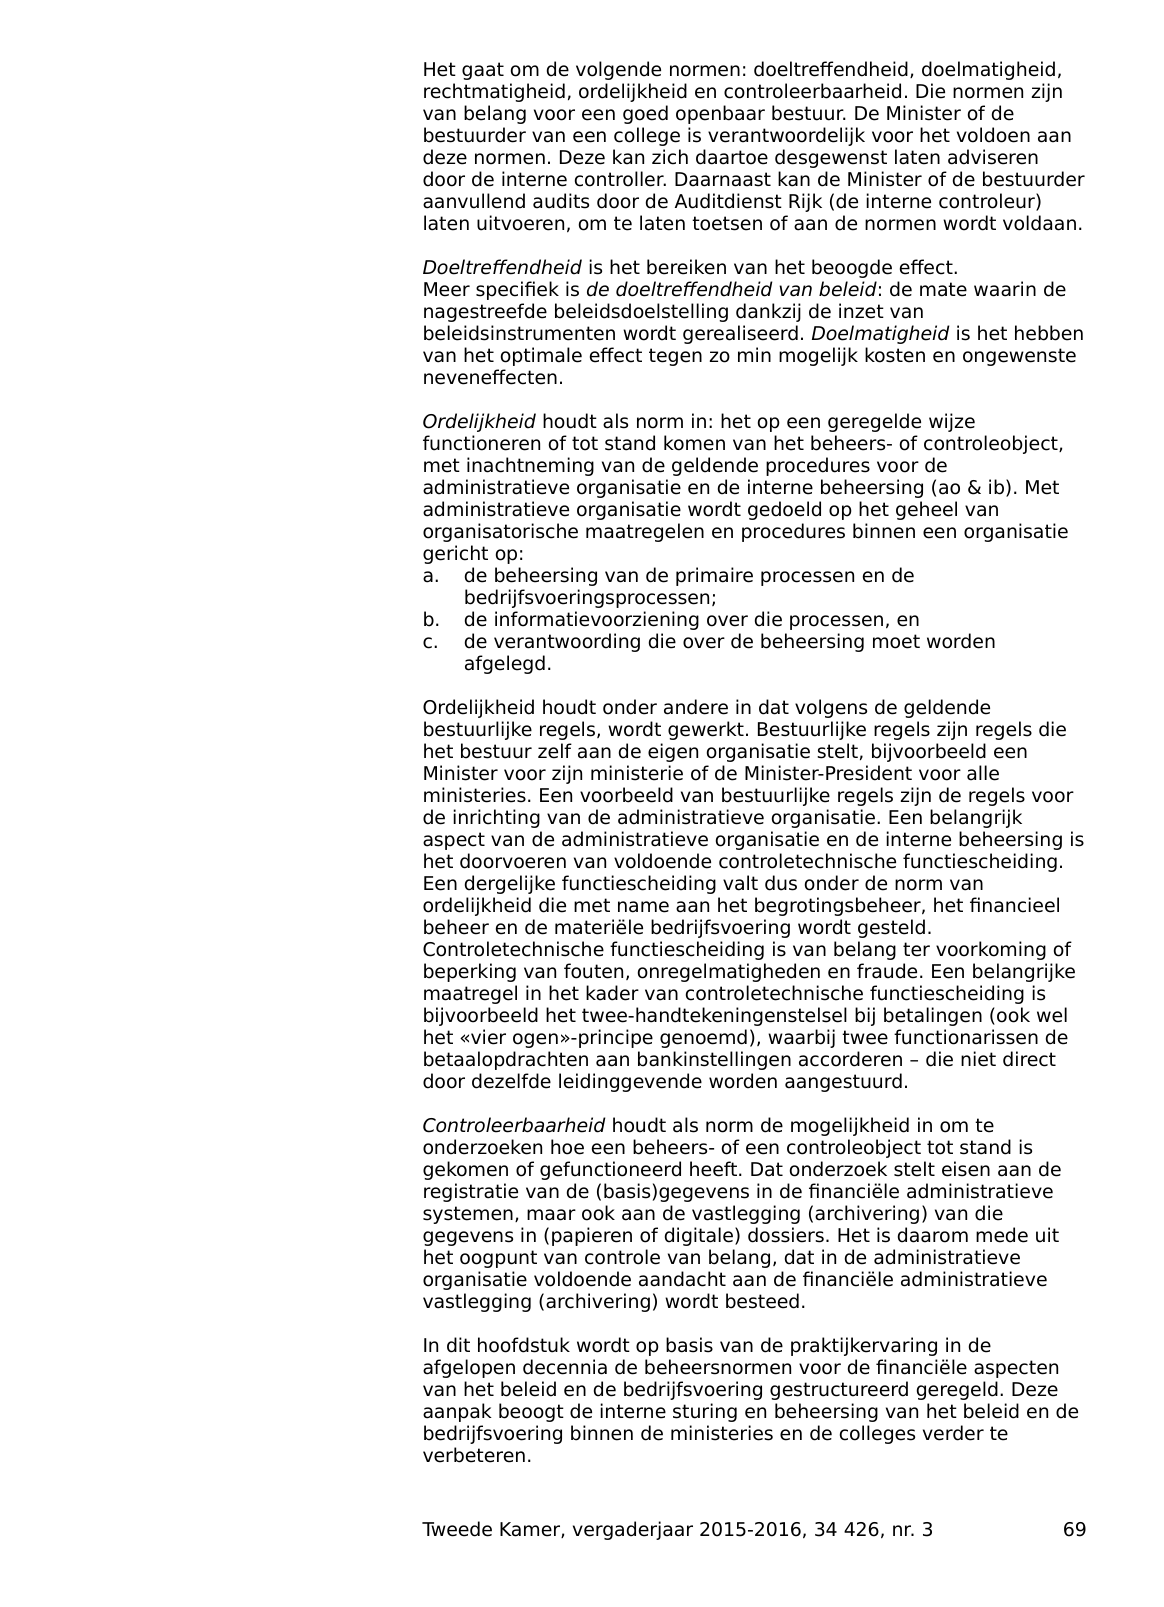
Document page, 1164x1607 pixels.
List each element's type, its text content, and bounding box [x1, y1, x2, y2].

text Ordelijkheid houdt onder andere in dat volgens de geldende bestuurlijke regels, wordt gewerkt. Bestuurlijke regels zijn regels die het bestuur zelf aan de eigen organisatie stelt, bijvoorbeeld een Minister voor zijn ministerie of de Minister-President voor alle ministeries. Een voorbeeld van bestuurlijke regels zijn de regels voor de inrichting van de administratieve organisatie. Een belangrijk aspect van de administratieve organisatie en de interne beheersing is het doorvoeren van voldoende controletechnische functiescheiding. Een dergelijke functiescheiding valt dus onder de norm van ordelijkheid die met name aan het begrotingsbeheer, het financieel beheer en de materiële bedrijfsvoering wordt gesteld. Controletechnische functiescheiding is van belang ter voorkoming of beperking van fouten, onregelmatigheden en fraude. Een belangrijke maatregel in het kader van controletechnische functiescheiding is bijvoorbeeld het twee-handtekeningenstelsel bij betalingen (ook wel het «vier ogen»-principe genoemd), waarbij twee functionarissen de betaalopdrachten aan bankinstellingen accorderen – die niet direct door dezelfde leidinggevende worden aangestuurd. [422, 697, 1087, 1093]
text Meer specifiek is de doeltreffendheid van beleid: de mate waarin de nagestreefde beleidsdoelstelling dankzij de inzet van beleidsinstrumenten wordt gerealiseerd. Doelmatigheid is het hebben van het optimale effect tegen zo min mogelijk kosten en ongewenste neveneffecten. [422, 279, 1087, 389]
text Ordelijkheid houdt als norm in: het op een geregelde wijze functioneren of tot stand komen van het beheers- of controleobject, met inachtneming van de geldende procedures voor de administratieve organisatie en de interne beheersing (ao & ib). Met administratieve organisatie wordt gedoeld op het geheel van organisatorische maatregelen en procedures binnen een organisatie gericht op: [422, 411, 1087, 565]
text c. de verantwoording die over de beheersing moet worden afgelegd. [422, 631, 1087, 675]
text Controleerbaarheid houdt als norm de mogelijkheid in om te onderzoeken hoe een beheers- of een controleobject tot stand is gekomen of gefunctioneerd heeft. Dat onderzoek stelt eisen aan de registratie van de (basis)gegevens in de financiële administratieve systemen, maar ook aan de vastlegging (archivering) van die gegevens in (papieren of digitale) dossiers. Het is daarom mede uit het oogpunt van controle van belang, dat in de administratieve organisatie voldoende aandacht aan de financiële administratieve vastlegging (archivering) wordt besteed. [422, 1115, 1087, 1313]
text a. de beheersing van de primaire processen en de bedrijfsvoeringsprocessen; [422, 565, 1087, 609]
text In dit hoofdstuk wordt op basis van de praktijkervaring in de afgelopen decennia de beheersnormen voor de financiële aspecten van het beleid en de bedrijfsvoering gestructureerd geregeld. Deze aanpak beoogt de interne sturing en beheersing van het beleid en de bedrijfsvoering binnen de ministeries en de colleges verder te verbeteren. [422, 1335, 1087, 1467]
text b. de informatievoorziening over die processen, en [422, 609, 1087, 631]
text Doeltreffendheid is het bereiken van het beoogde effect. [422, 257, 1087, 279]
text Het gaat om de volgende normen: doeltreffendheid, doelmatigheid, rechtmatigheid, ordelijkheid en controleerbaarheid. Die normen zijn van belang voor een goed openbaar bestuur. De Minister of de bestuurder van een college is verantwoordelijk voor het voldoen aan deze normen. Deze kan zich daartoe desgewenst laten adviseren door de interne controller. Daarnaast kan de Minister of de bestuurder aanvullend audits door de Auditdienst Rijk (de interne controleur) laten uitvoeren, om te laten toetsen of aan de normen wordt voldaan. [422, 59, 1087, 235]
